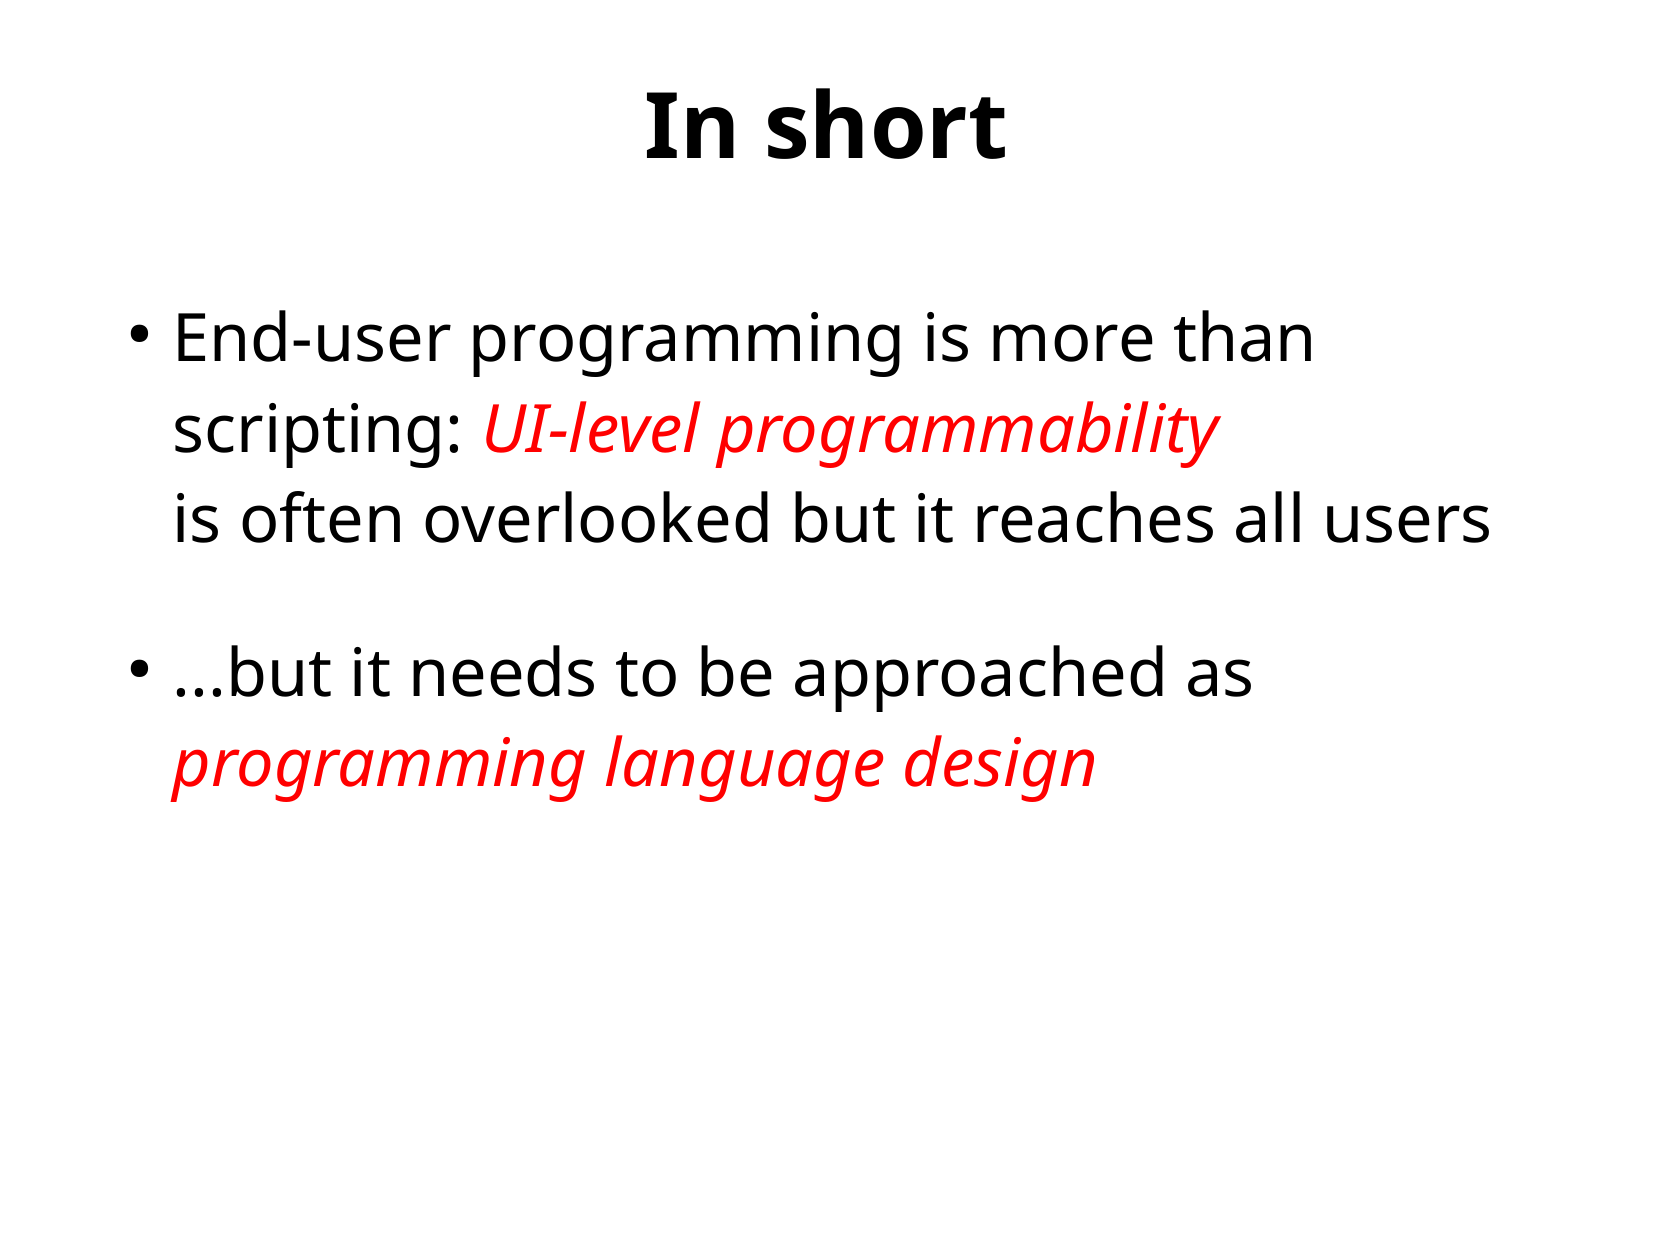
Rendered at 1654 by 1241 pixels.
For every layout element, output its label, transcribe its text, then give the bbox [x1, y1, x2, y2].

list End-user programming is more than scripting: UI-level programmability is often overlooked but it reaches all users ...but it needs to be approached as programming language design [82, 290, 1571, 1186]
title In short [82, 19, 1571, 227]
